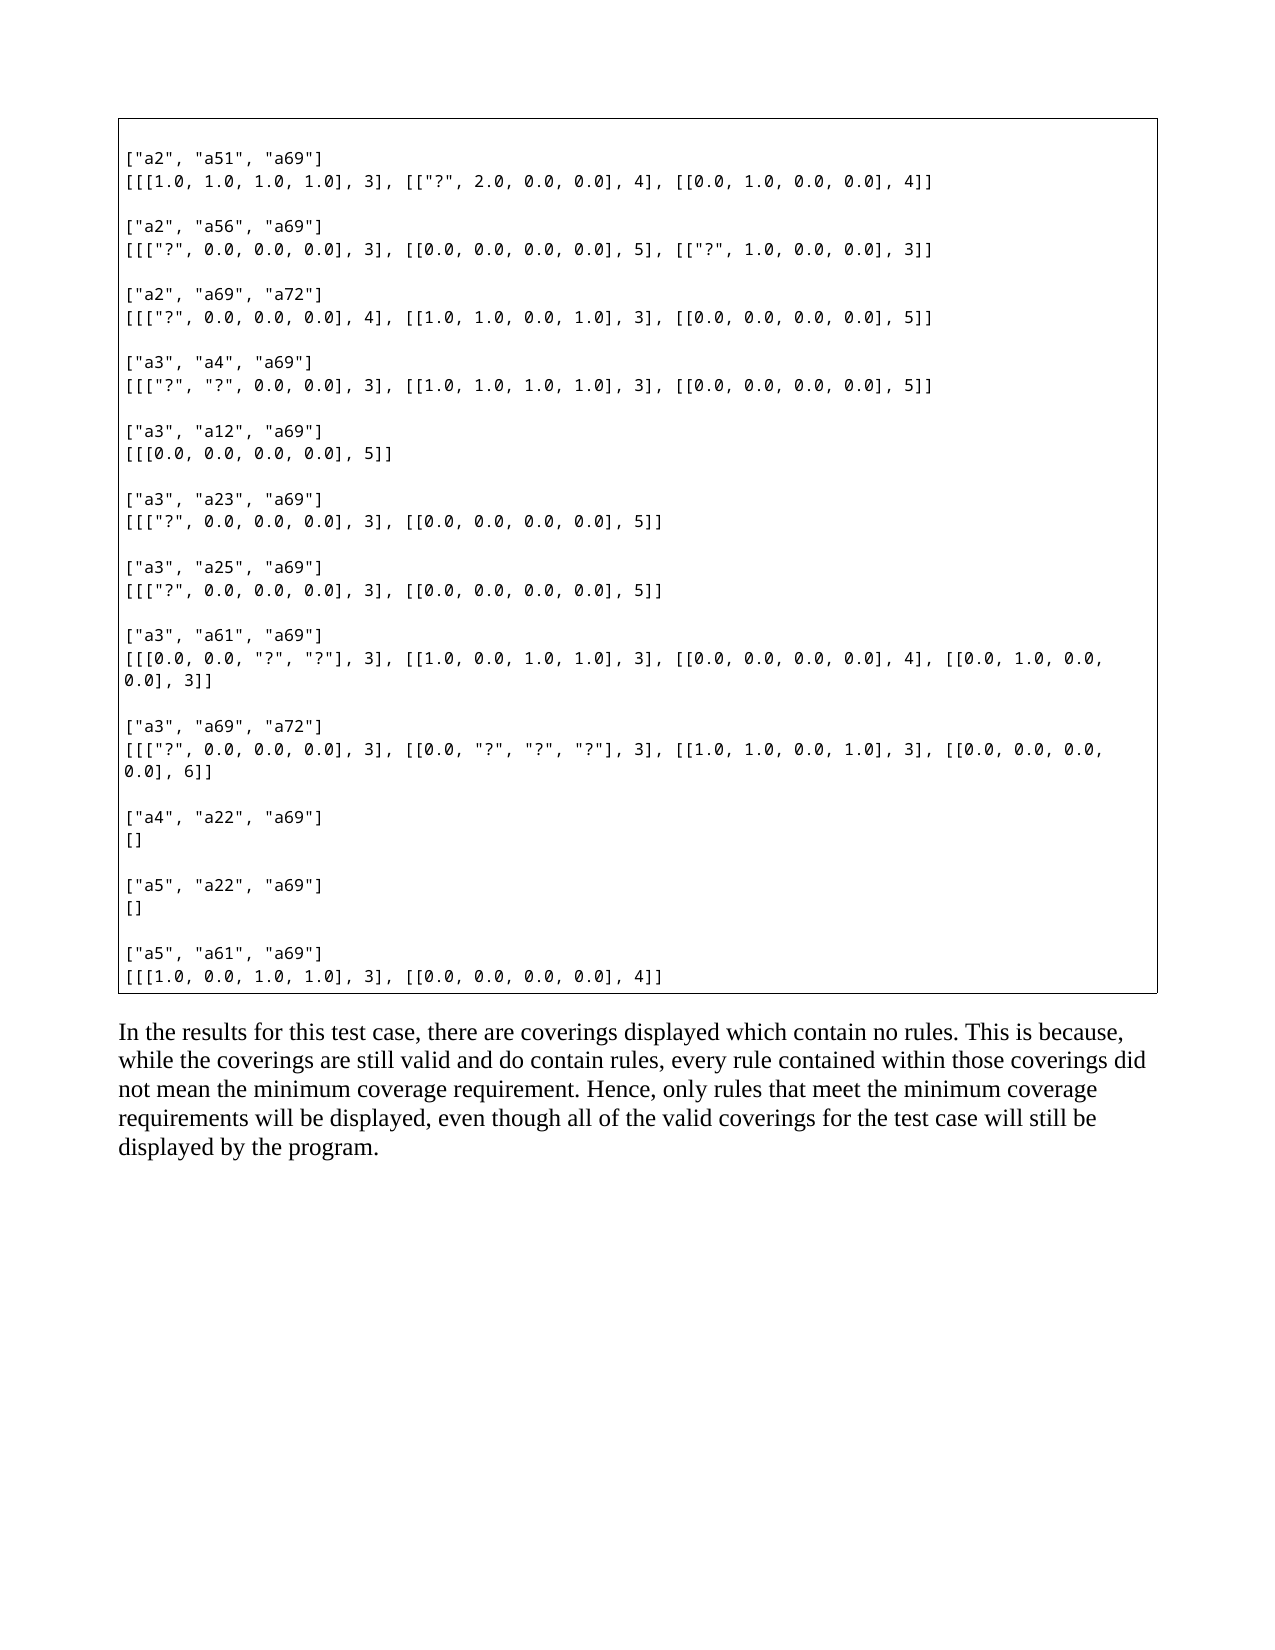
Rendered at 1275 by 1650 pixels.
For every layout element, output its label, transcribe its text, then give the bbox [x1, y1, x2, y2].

table_header ["a2", "a51", "a69"] [[[1.0, 1.0, 1.0, 1.0], 3], [["?", 2.0, 0.0, 0.0], 4], [[0.0, 1.0, 0.0, 0.0], 4]] ["a2", "a56", "a69"] [[["?", 0.0, 0.0, 0.0], 3], [[0.0, 0.0, 0.0, 0.0], 5], [["?", 1.0, 0.0, 0.0], 3]] ["a2", "a69", "a72"] [[["?", 0.0, 0.0, 0.0], 4], [[1.0, 1.0, 0.0, 1.0], 3], [[0.0, 0.0, 0.0, 0.0], 5]] ["a3", "a4", "a69"] [[["?", "?", 0.0, 0.0], 3], [[1.0, 1.0, 1.0, 1.0], 3], [[0.0, 0.0, 0.0, 0.0], 5]] ["a3", "a12", "a69"] [[[0.0, 0.0, 0.0, 0.0], 5]] ["a3", "a23", "a69"] [[["?", 0.0, 0.0, 0.0], 3], [[0.0, 0.0, 0.0, 0.0], 5]] ["a3", "a25", "a69"] [[["?", 0.0, 0.0, 0.0], 3], [[0.0, 0.0, 0.0, 0.0], 5]] ["a3", "a61", "a69"] [[[0.0, 0.0, "?", "?"], 3], [[1.0, 0.0, 1.0, 1.0], 3], [[0.0, 0.0, 0.0, 0.0], 4], [[0.0, 1.0, 0.0, 0.0], 3]] ["a3", "a69", "a72"] [[["?", 0.0, 0.0, 0.0], 3], [[0.0, "?", "?", "?"], 3], [[1.0, 1.0, 0.0, 1.0], 3], [[0.0, 0.0, 0.0, 0.0], 6]] ["a4", "a22", "a69"] [] ["a5", "a22", "a69"] [] ["a5", "a61", "a69"] [[[1.0, 0.0, 1.0, 1.0], 3], [[0.0, 0.0, 0.0, 0.0], 4]] [119, 119, 1157, 993]
text In the results for this test case, there are coverings displayed which contain no rules. This is because, while the coverings are still valid and do contain rules, every rule contained within those coverings did not mean the minimum coverage requirement. Hence, only rules that meet the minimum coverage requirements will be displayed, even though all of the valid coverings for the test case will still be displayed by the program. [118, 1017, 1157, 1161]
